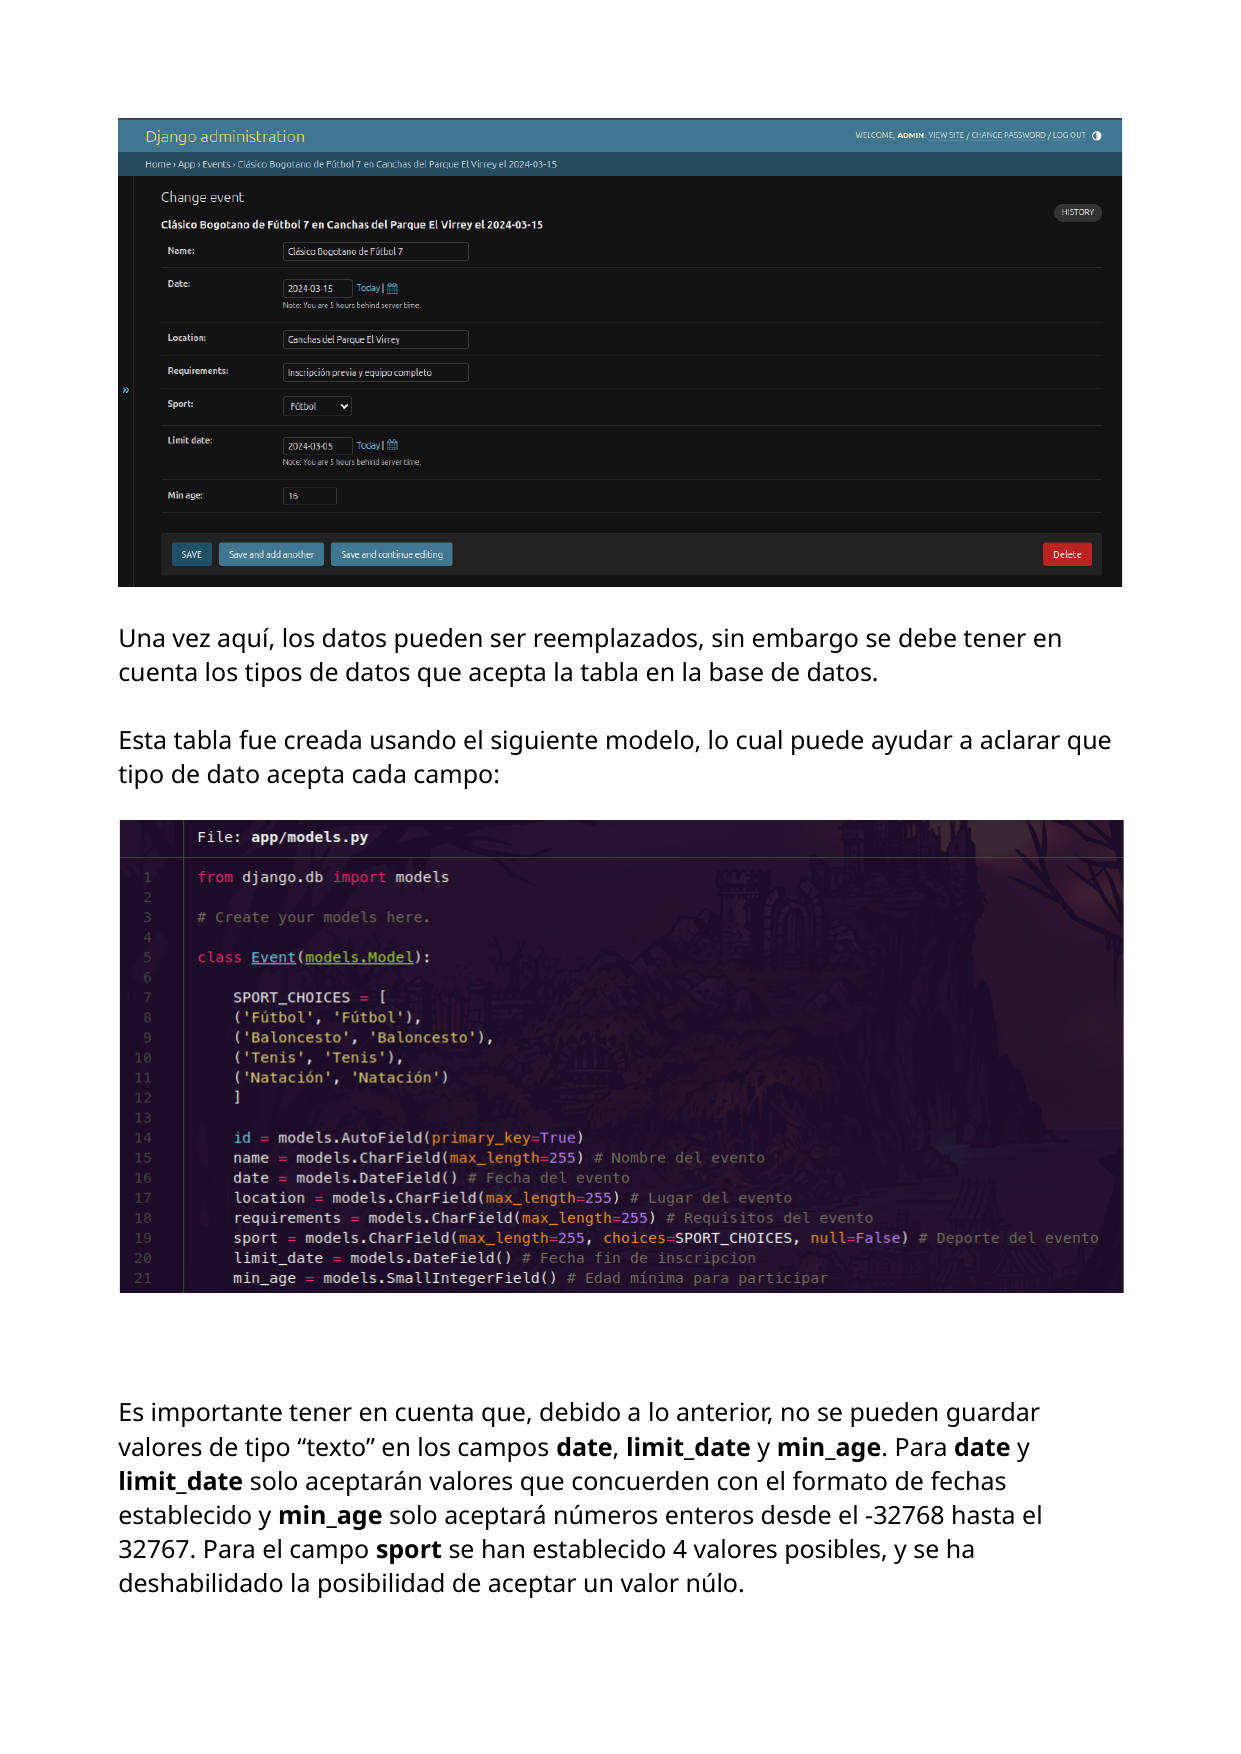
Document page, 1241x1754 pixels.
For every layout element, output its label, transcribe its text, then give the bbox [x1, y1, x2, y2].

text Esta tabla fue creada usando el siguiente modelo, lo cual puede ayudar a aclarar que tipo de dato acepta cada campo: [118, 722, 1122, 791]
text Es importante tener en cuenta que, debido a lo anterior, no se pueden guardar valores de tipo “texto” en los campos date, limit_date y min_age. Para date y limit_date solo aceptarán valores que concuerden con el formato de fechas establecido y min_age solo aceptará números enteros desde el -32768 hasta el 32767. Para el campo sport se han establecido 4 valores posibles, y se ha deshabilidado la posibilidad de aceptar un valor núlo. [118, 1395, 1122, 1599]
text Una vez aquí, los datos pueden ser reemplazados, sin embargo se debe tener en cuenta los tipos de datos que acepta la tabla en la base de datos. [118, 620, 1122, 688]
picture [119, 820, 1124, 1293]
picture [118, 118, 1123, 587]
